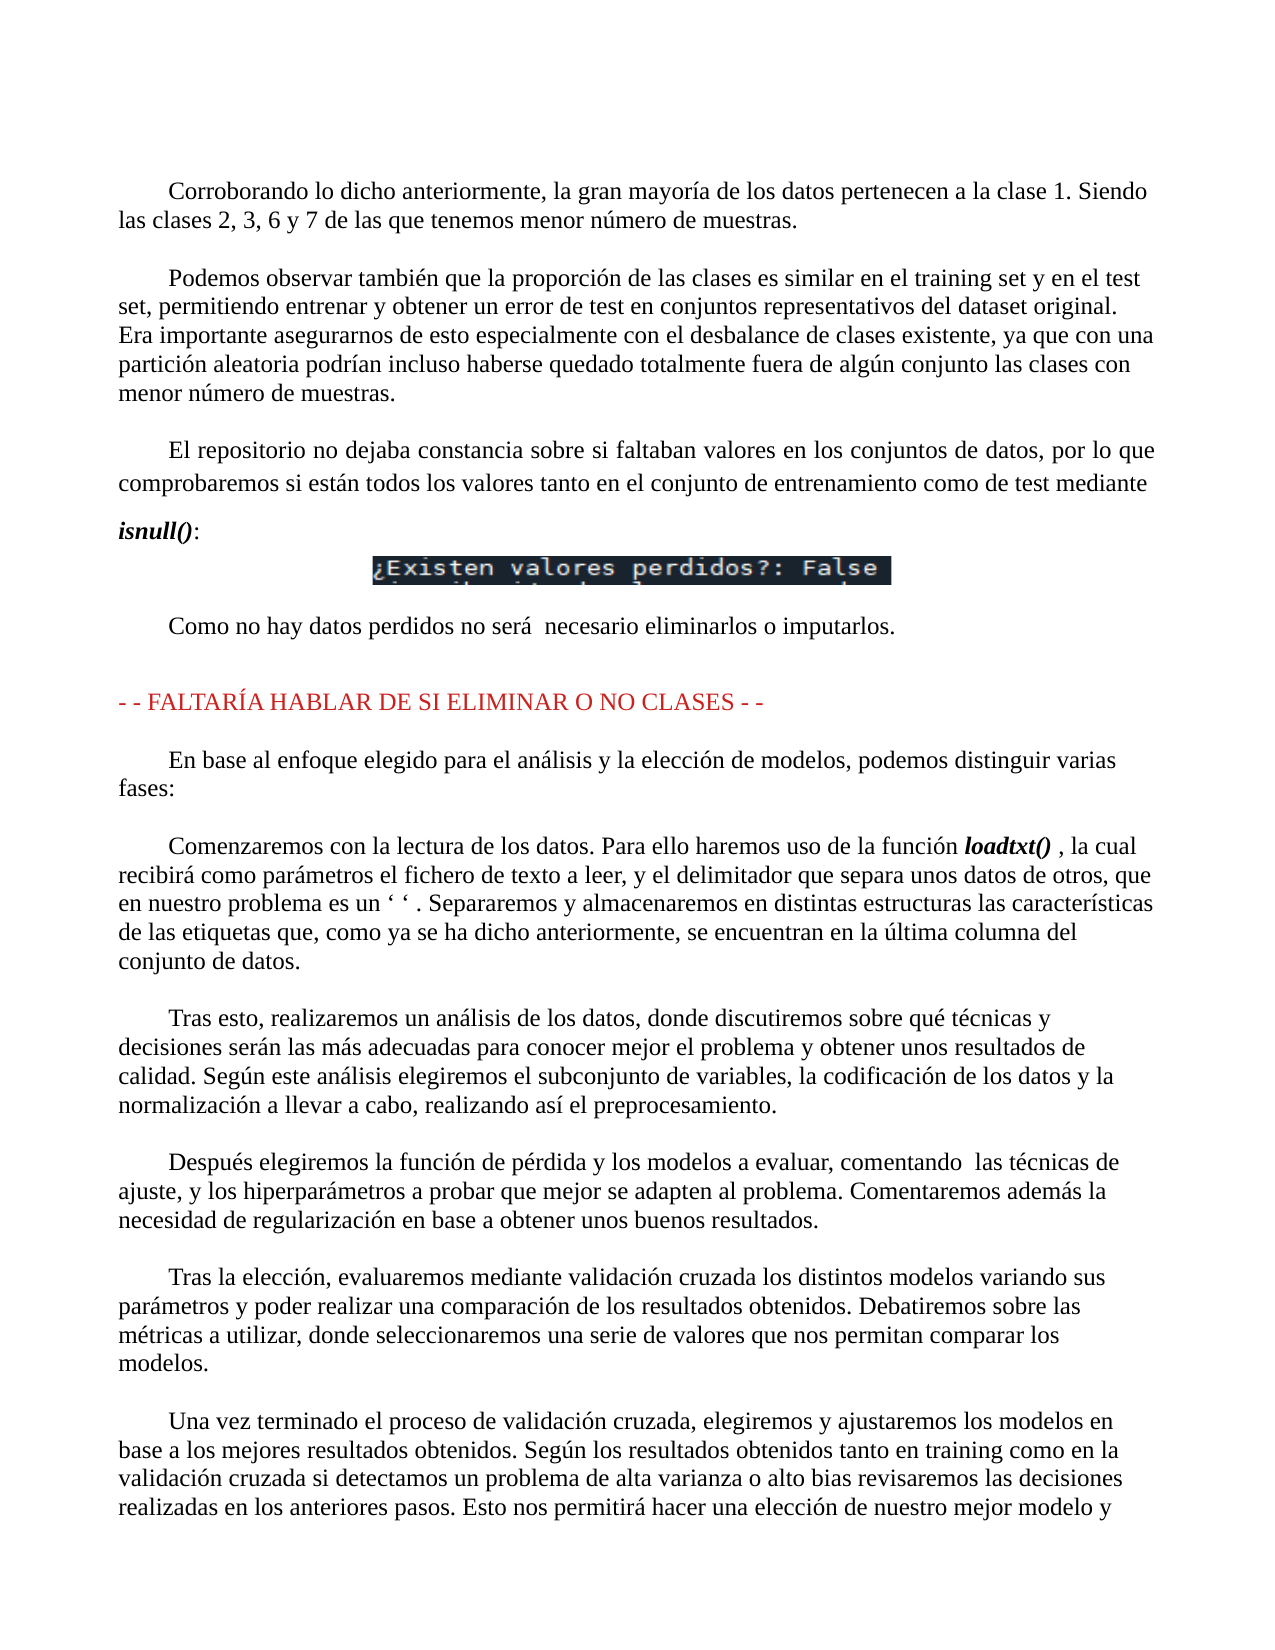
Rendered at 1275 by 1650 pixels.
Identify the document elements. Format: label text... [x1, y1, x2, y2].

text Una vez terminado el proceso de validación cruzada, elegiremos y ajustaremos los modelos en base a los mejores resultados obtenidos. Según los resultados obtenidos tanto en training como en la validación cruzada si detectamos un problema de alta varianza o alto bias revisaremos las decisiones realizadas en los anteriores pasos. Esto nos permitirá hacer una elección de nuestro mejor modelo y [118, 1406, 1157, 1521]
text Comenzaremos con la lectura de los datos. Para ello haremos uso de la función loadtxt() , la cual recibirá como parámetros el fichero de texto a leer, y el delimitador que separa unos datos de otros, que en nuestro problema es un ‘ ‘ . Separaremos y almacenaremos en distintas estructuras las características de las etiquetas que, como ya se ha dicho anteriormente, se encuentran en la última columna del conjunto de datos. [118, 831, 1157, 975]
text Podemos observar también que la proporción de las clases es similar en el training set y en el test set, permitiendo entrenar y obtener un error de test en conjuntos representativos del dataset original. Era importante asegurarnos de esto especialmente con el desbalance de clases existente, ya que con una partición aleatoria podrían incluso haberse quedado totalmente fuera de algún conjunto las clases con menor número de muestras. [118, 263, 1157, 406]
text El repositorio no dejaba constancia sobre si faltaban valores en los conjuntos de datos, por lo que comprobaremos si están todos los valores tanto en el conjunto de entrenamiento como de test mediante [118, 435, 1157, 497]
text Tras esto, realizaremos un análisis de los datos, donde discutiremos sobre qué técnicas y decisiones serán las más adecuadas para conocer mejor el problema y obtener unos resultados de calidad. Según este análisis elegiremos el subconjunto de variables, la codificación de los datos y la normalización a llevar a cabo, realizando así el preprocesamiento. [118, 1003, 1157, 1118]
text isnull(): [118, 516, 1157, 544]
picture [372, 556, 892, 585]
text - - FALTARÍA HABLAR DE SI ELIMINAR O NO CLASES - - [118, 687, 1157, 716]
text Después elegiremos la función de pérdida y los modelos a evaluar, comentando las técnicas de ajuste, y los hiperparámetros a probar que mejor se adapten al problema. Comentaremos además la necesidad de regularización en base a obtener unos buenos resultados. [118, 1147, 1157, 1233]
text Como no hay datos perdidos no será necesario eliminarlos o imputarlos. [118, 611, 1157, 640]
text Corroborando lo dicho anteriormente, la gran mayoría de los datos pertenecen a la clase 1. Siendo las clases 2, 3, 6 y 7 de las que tenemos menor número de muestras. [118, 176, 1157, 234]
text En base al enfoque elegido para el análisis y la elección de modelos, podemos distinguir varias fases: [118, 745, 1157, 802]
text Tras la elección, evaluaremos mediante validación cruzada los distintos modelos variando sus parámetros y poder realizar una comparación de los resultados obtenidos. Debatiremos sobre las métricas a utilizar, donde seleccionaremos una serie de valores que nos permitan comparar los modelos. [118, 1262, 1157, 1377]
